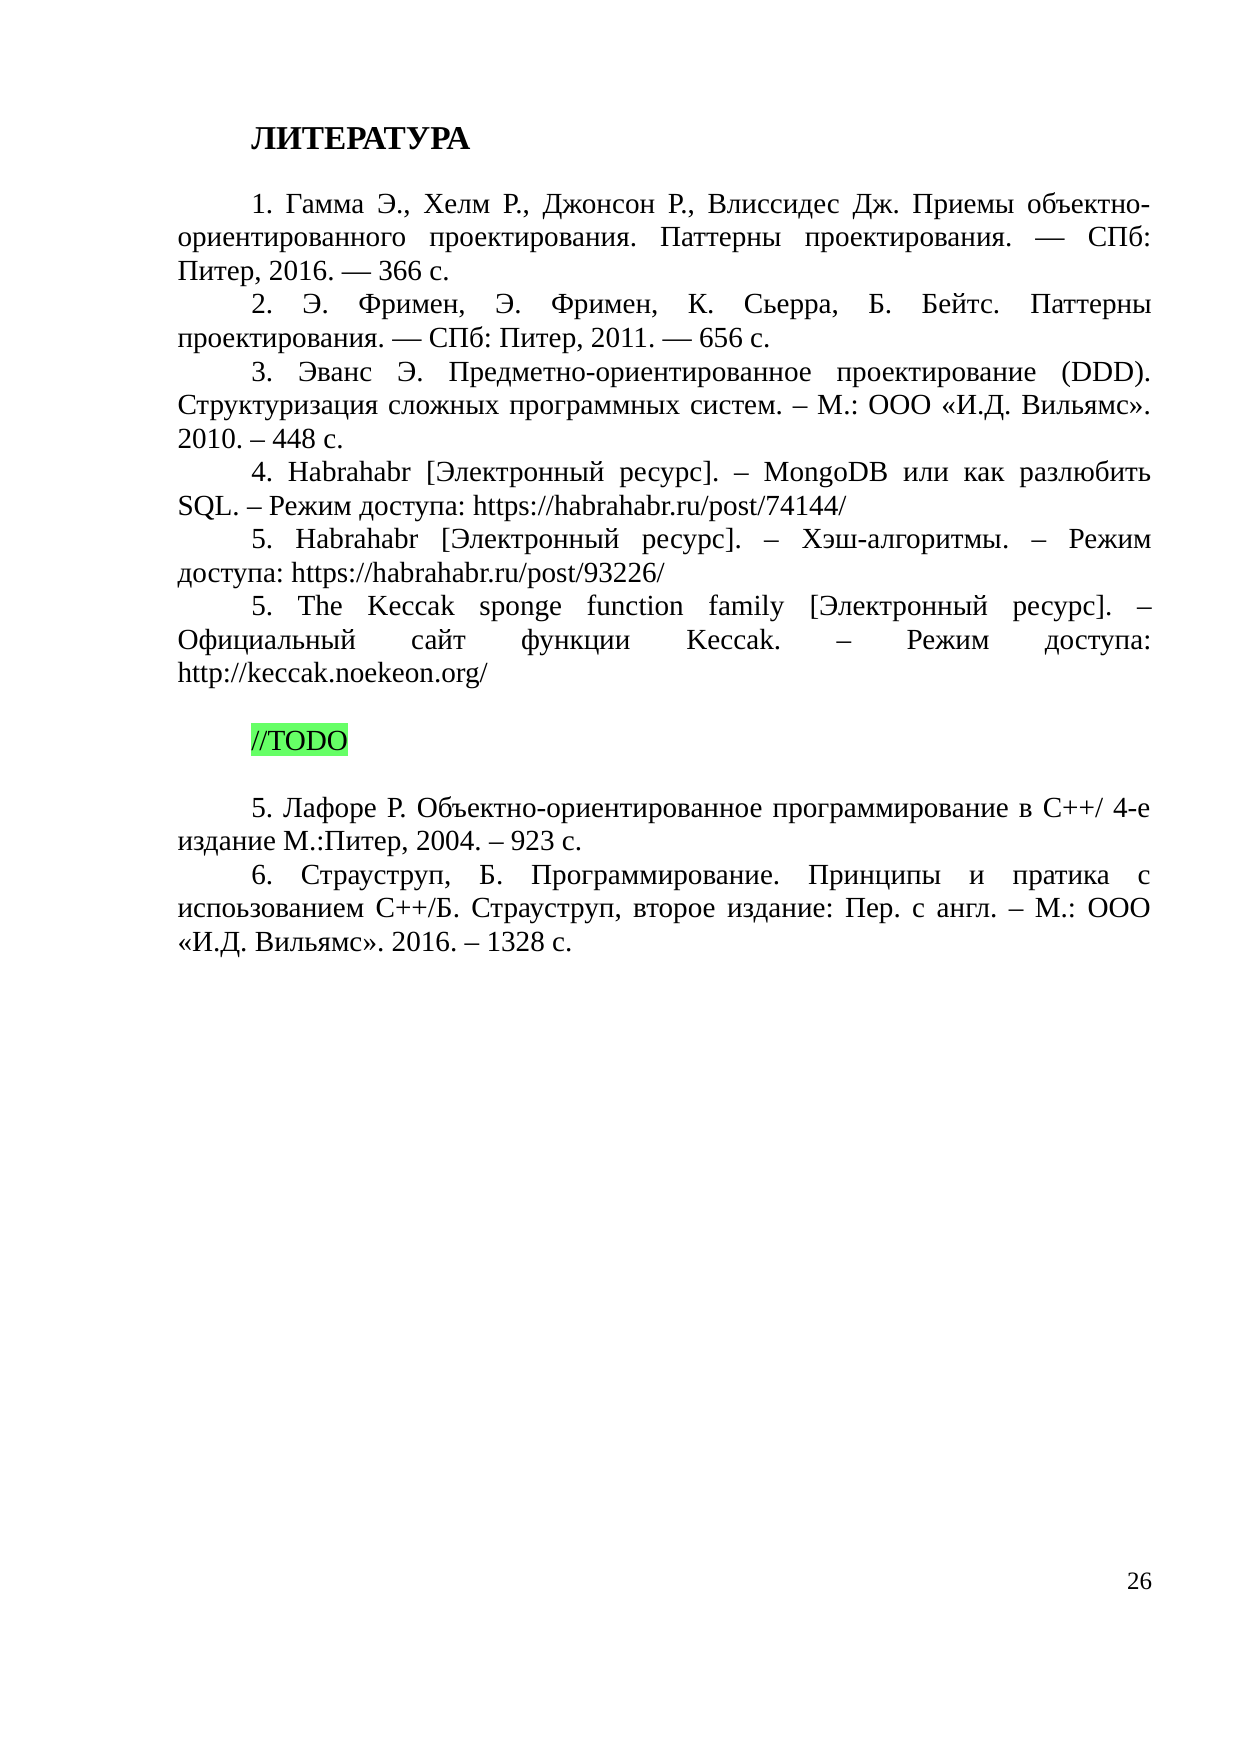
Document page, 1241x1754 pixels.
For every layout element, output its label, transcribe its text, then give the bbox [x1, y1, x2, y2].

text 5. Habrahabr [Электронный ресурс]. – Хэш-алгоритмы. – Режим доступа: https://habrahabr.ru/post/93226/ [177, 521, 1152, 588]
subtitle ЛИТЕРАТУРА [251, 118, 1152, 156]
text //TODO [177, 723, 1152, 756]
text 5. The Keccak sponge function family [Электронный ресурс]. – Официальный сайт функции Keccak. – Режим доступа: http://keccak.noekeon.org/ [177, 588, 1152, 689]
text 5. Лафоре Р. Объектно-ориентированное программирование в С++/ 4-е издание М.:Питер, 2004. – 923 с. [177, 790, 1152, 857]
text 4. Habrahabr [Электронный ресурс]. – MongoDB или как разлюбить SQL. – Режим доступа: https://habrahabr.ru/post/74144/ [177, 454, 1152, 521]
text 6. Страуструп, Б. Программирование. Принципы и пратика с испоьзованием С++/Б. Страуструп, второе издание: Пер. с англ. – М.: ООО «И.Д. Вильямс». 2016. – 1328 с. [177, 857, 1152, 957]
text 2. Э. Фримен, Э. Фримен, К. Сьерра, Б. Бейтс. Паттерны проектирования. — СПб: Питер, 2011. — 656 с. [177, 287, 1152, 354]
text 3. Эванс Э. Предметно-ориентированное проектирование (DDD). Структуризация сложных программных систем. – М.: ООО «И.Д. Вильямс». 2010. – 448 с. [177, 354, 1152, 454]
text 1. Гамма Э., Хелм Р., Джонсон Р., Влиссидес Дж. Приемы объектно-ориентированного проектирования. Паттерны проектирования. — СПб: Питер, 2016. — 366 с. [177, 186, 1152, 287]
